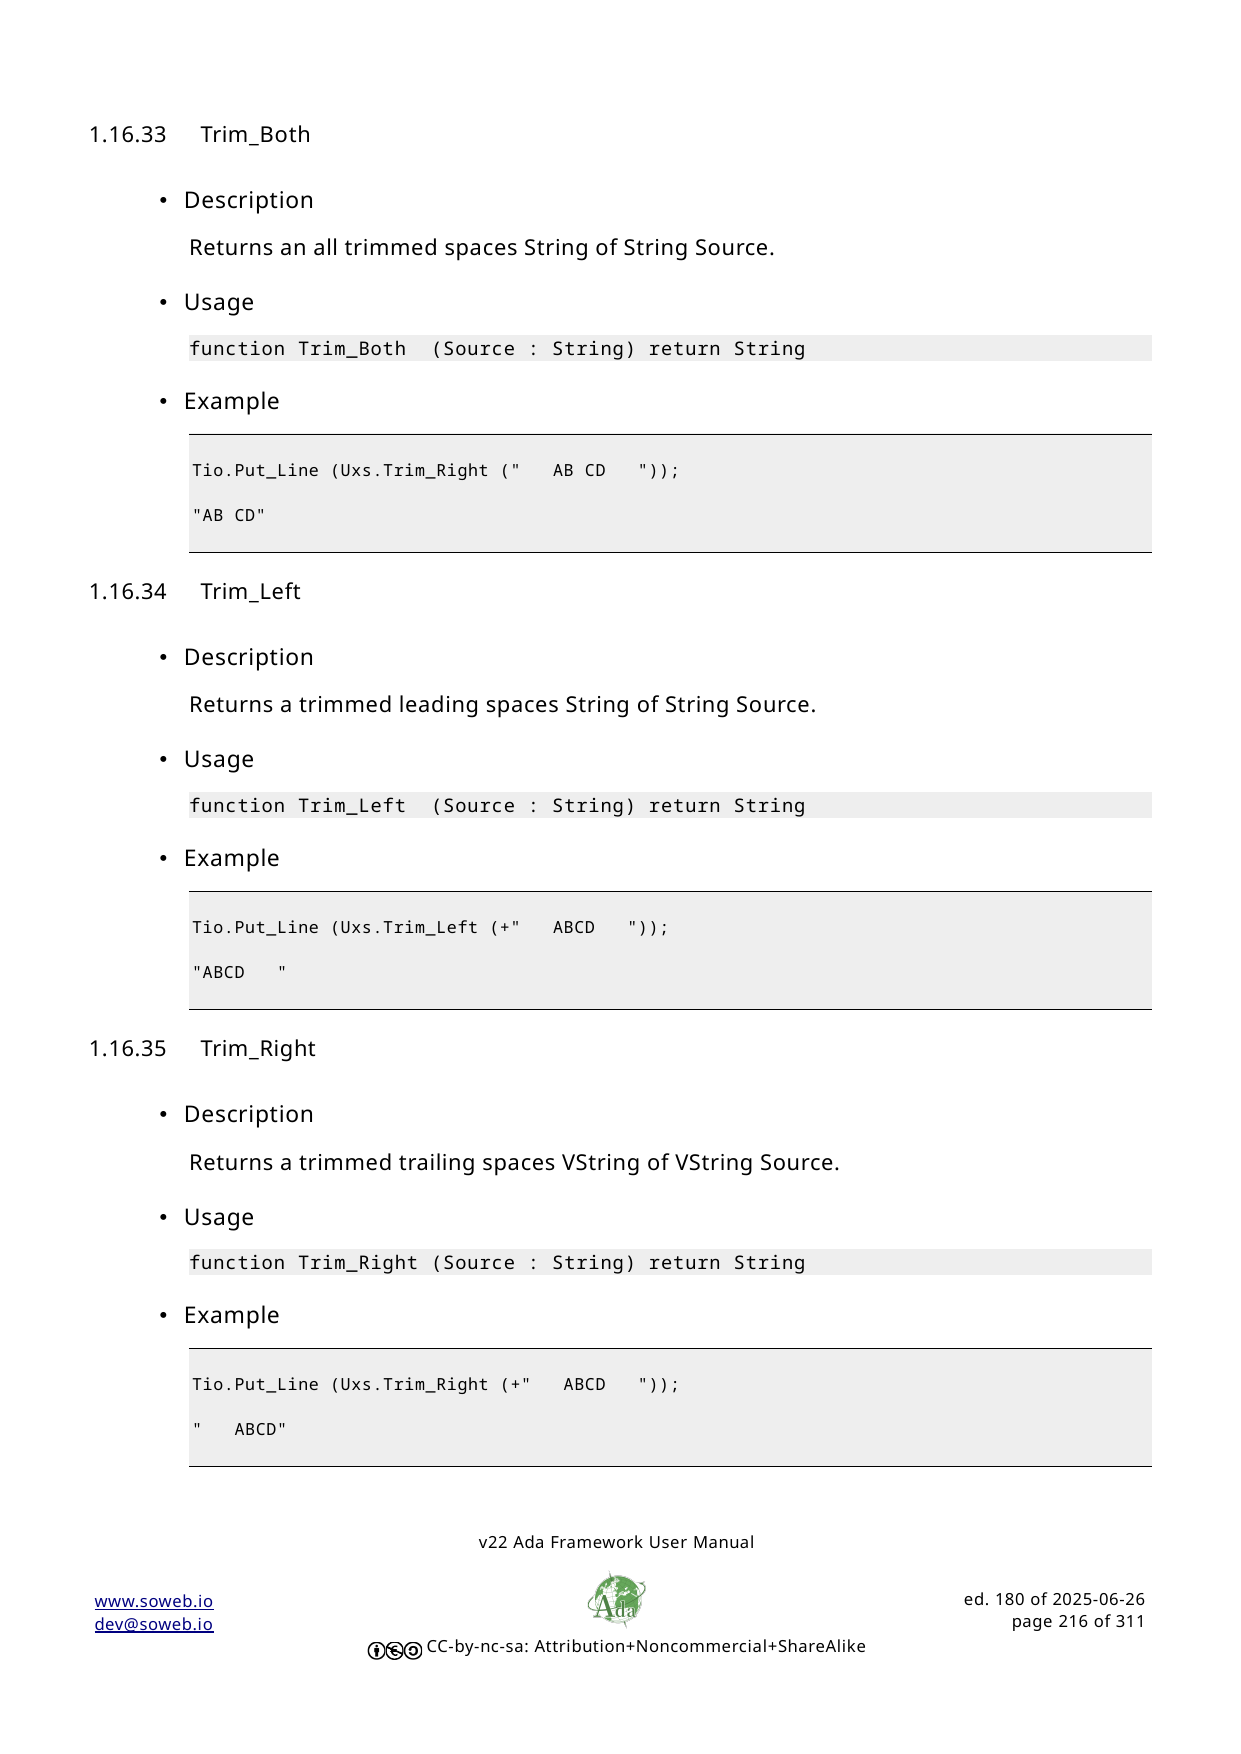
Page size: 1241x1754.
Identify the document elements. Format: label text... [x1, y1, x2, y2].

subtitle Description [159, 183, 1152, 214]
subtitle Usage [159, 1200, 1152, 1231]
text function Trim_Both (Source : String) return String [189, 335, 1152, 361]
subtitle Trim_Right [88, 1033, 1152, 1074]
list Tio.Put_Line (Uxs.Trim_Right (+" ABCD ")); " ABCD" [189, 1349, 1152, 1466]
text Returns a trimmed trailing spaces VString of VString Source. [189, 1146, 1152, 1176]
picture [587, 1570, 646, 1629]
list Tio.Put_Line (Uxs.Trim_Right (" AB CD ")); "AB CD" [189, 435, 1152, 552]
subtitle Description [159, 1097, 1152, 1129]
subtitle Usage [159, 743, 1152, 774]
subtitle Example [159, 842, 1152, 873]
text function Trim_Right (Source : String) return String [189, 1249, 1152, 1275]
subtitle Example [159, 384, 1152, 416]
list Tio.Put_Line (Uxs.Trim_Left (+" ABCD ")); "ABCD " [189, 892, 1152, 1009]
subtitle Description [159, 640, 1152, 672]
subtitle Example [159, 1299, 1152, 1330]
picture [367, 1642, 423, 1660]
subtitle Usage [159, 286, 1152, 317]
subtitle Trim_Left [88, 576, 1152, 617]
subtitle Trim_Both [88, 118, 1152, 159]
text function Trim_Left (Source : String) return String [189, 792, 1152, 818]
text Returns a trimmed leading spaces String of String Source. [189, 689, 1152, 719]
text Returns an all trimmed spaces String of String Source. [189, 232, 1152, 262]
